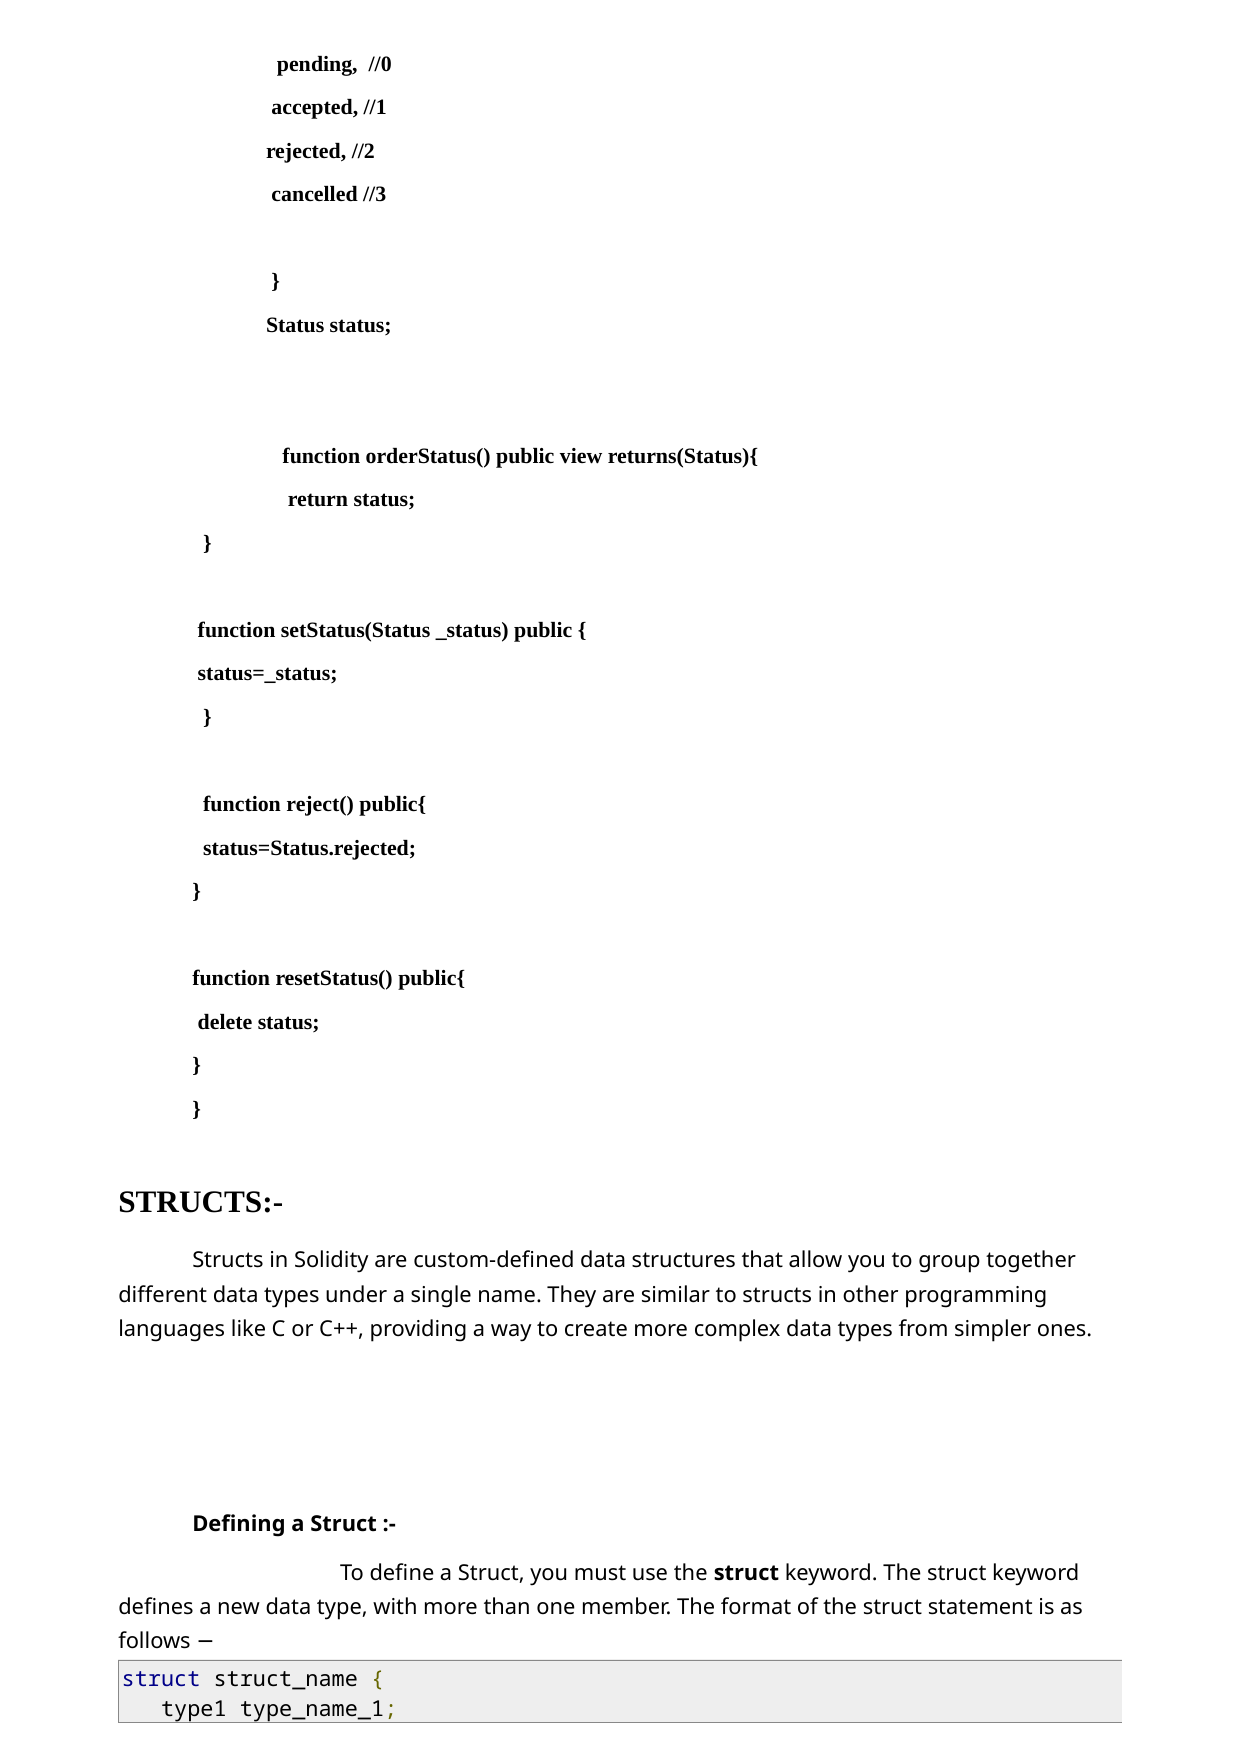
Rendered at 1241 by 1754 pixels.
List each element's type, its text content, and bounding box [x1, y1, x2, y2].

text struct struct_name { [119, 1661, 1122, 1689]
text } [118, 1096, 1122, 1121]
text To define a Struct, you must use the struct keyword. The struct keyword defines a new data type, with more than one member. The format of the struct statement is as follows − [118, 1557, 1122, 1655]
text status=_status; [118, 660, 1122, 686]
text status=Status.rejected; [118, 834, 1122, 860]
text function orderStatus() public view returns(Status){ [118, 443, 1122, 468]
text } [118, 704, 1122, 729]
text } [118, 1052, 1122, 1077]
text pending, //0 [118, 51, 1122, 76]
text } [118, 878, 1122, 903]
text accepted, //1 [118, 94, 1122, 119]
text function resetStatus() public{ [118, 965, 1122, 990]
text return status; [118, 486, 1122, 511]
text function reject() public{ [118, 791, 1122, 816]
text Defining a Struct :- [118, 1508, 1122, 1538]
text Structs in Solidity are custom-defined data structures that allow you to group together different data types under a single name. They are similar to structs in other programming languages like C or C++, providing a way to create more complex data types from simpler ones. [118, 1239, 1122, 1343]
text rejected, //2 [118, 138, 1122, 163]
text type1 type_name_1; [119, 1689, 1122, 1722]
text } [118, 268, 1122, 294]
text STRUCTS:- [118, 1183, 1122, 1219]
text cancelled //3 [118, 181, 1122, 207]
text function setStatus(Status _status) public { [118, 617, 1122, 642]
text } [118, 530, 1122, 555]
text delete status; [118, 1009, 1122, 1034]
text Status status; [118, 312, 1122, 337]
